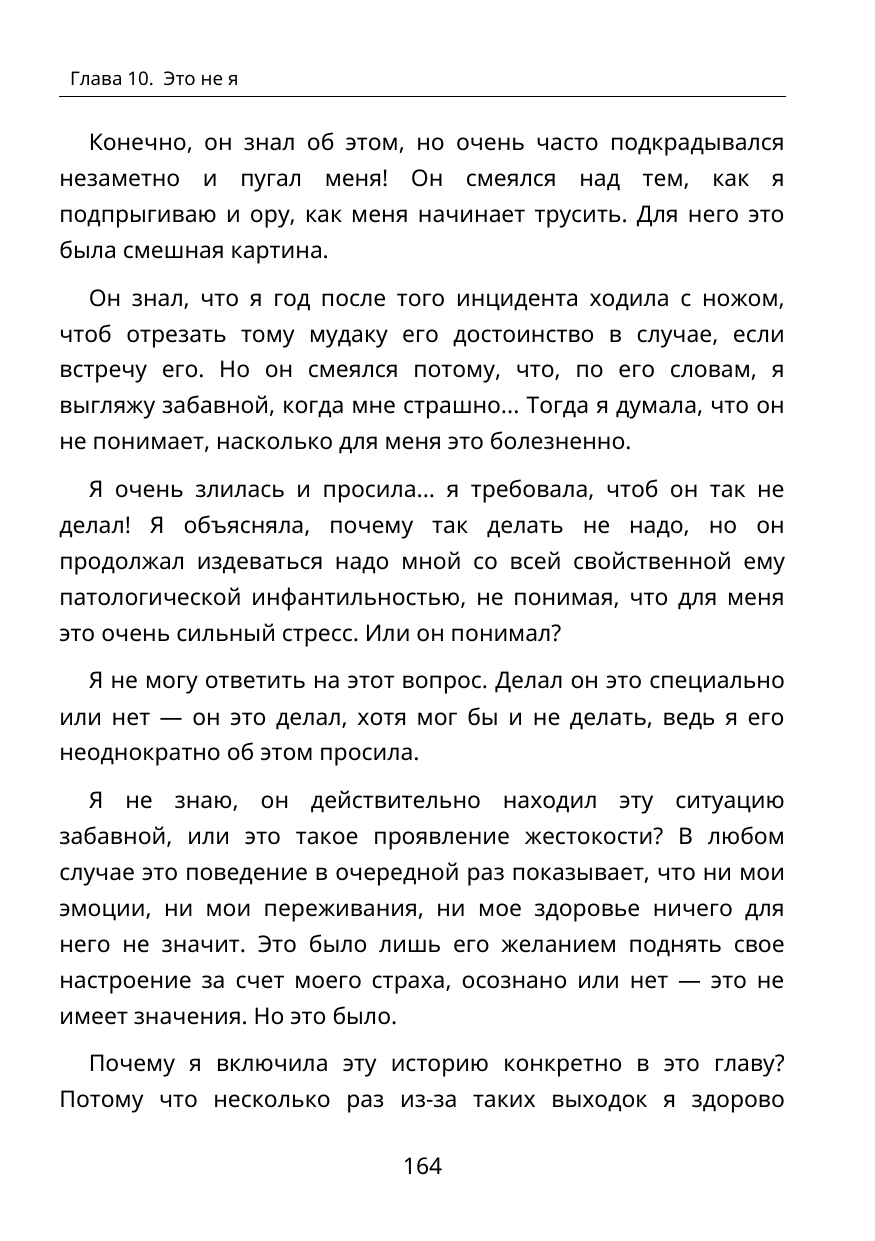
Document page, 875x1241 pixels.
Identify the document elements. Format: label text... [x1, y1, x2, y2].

text Конечно, он знал об этом, но очень часто подкрадывался незаметно и пугал меня! Он смеялся над тем, как я подпрыгиваю и ору, как меня начинает трусить. Для него это была смешная картина. [59, 126, 786, 265]
text Я очень злилась и просила... я требовала, чтоб он так не делал! Я объясняла, почему так делать не надо, но он продолжал издеваться надо мной со всей свойственной ему патологической инфантильностью, не понимая, что для меня это очень сильный стресс. Или он понимал? [59, 473, 786, 648]
text Я не знаю, он действительно находил эту ситуацию забавной, или это такое проявление жестокости? В любом случае это поведение в очередной раз показывает, что ни мои эмоции, ни мои переживания, ни мое здоровье ничего для него не значит. Это было лишь его желанием поднять свое настроение за счет моего страха, осознано или нет — это не имеет значения. Но это было. [59, 784, 786, 1031]
text Почему я включила эту историю конкретно в это главу? Потому что несколько раз из-за таких выходок я здорово [59, 1047, 786, 1114]
text Я не могу ответить на этот вопрос. Делал он это специально или нет — он это делал, хотя мог бы и не делать, ведь я его неоднократно об этом просила. [59, 664, 786, 768]
text Он знал, что я год после того инцидента ходила с ножом, чтоб отрезать тому мудаку его достоинство в случае, если встречу его. Но он смеялся потому, что, по его словам, я выгляжу забавной, когда мне страшно... Тогда я думала, что он не понимает, насколько для меня это болезненно. [59, 282, 786, 457]
